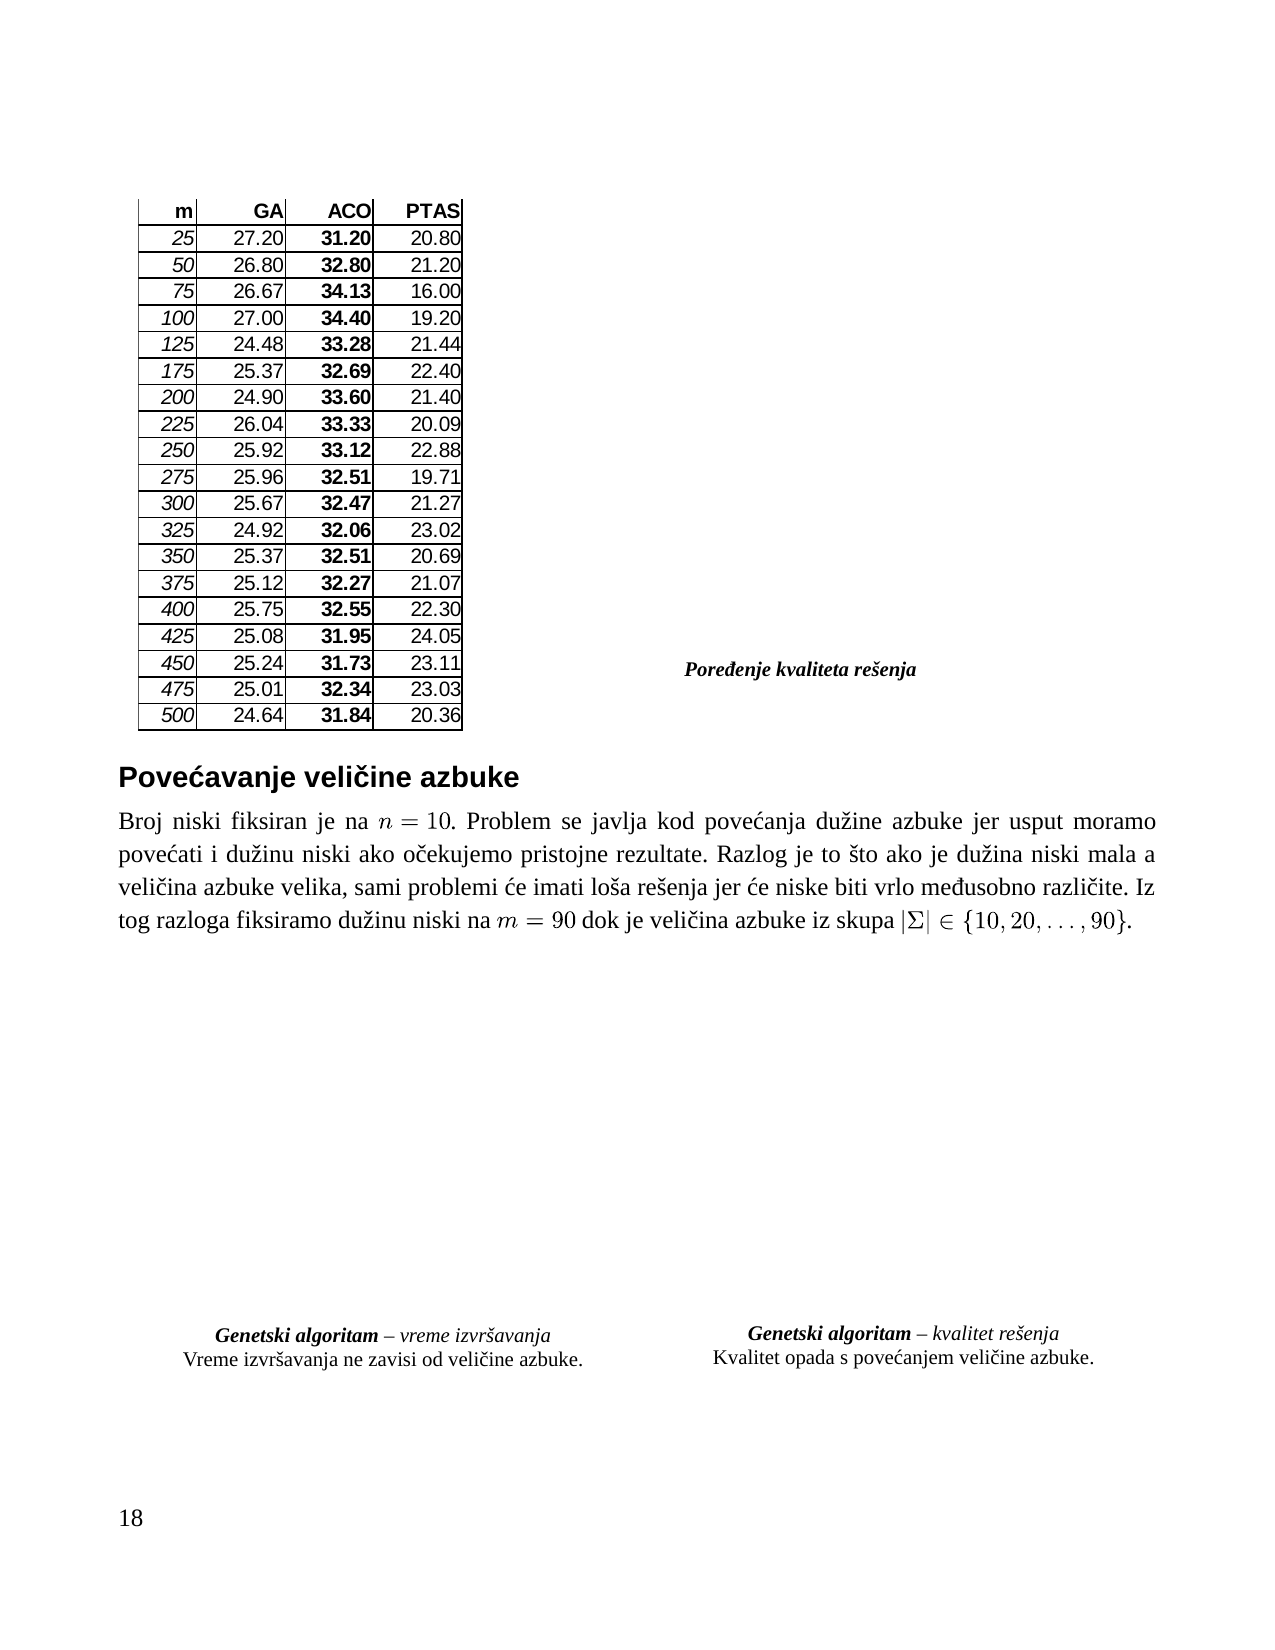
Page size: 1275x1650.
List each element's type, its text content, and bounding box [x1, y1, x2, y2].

subtitle Povećavanje veličine azbuke [118, 759, 1157, 793]
text Broj niski fiksiran je na . Problem se javlja kod povećanja dužine azbuke jer usput moramo povećati i dužinu niski ako očekujemo pristojne rezultate. Razlog je to što ako je dužina niski mala a veličina azbuke velika, sami problemi će imati loša rešenja jer će niske biti vrlo međusobno različite. Iz tog razloga fiksiramo dužinu niski na dok je veličina azbuke iz skupa . [118, 806, 1157, 934]
